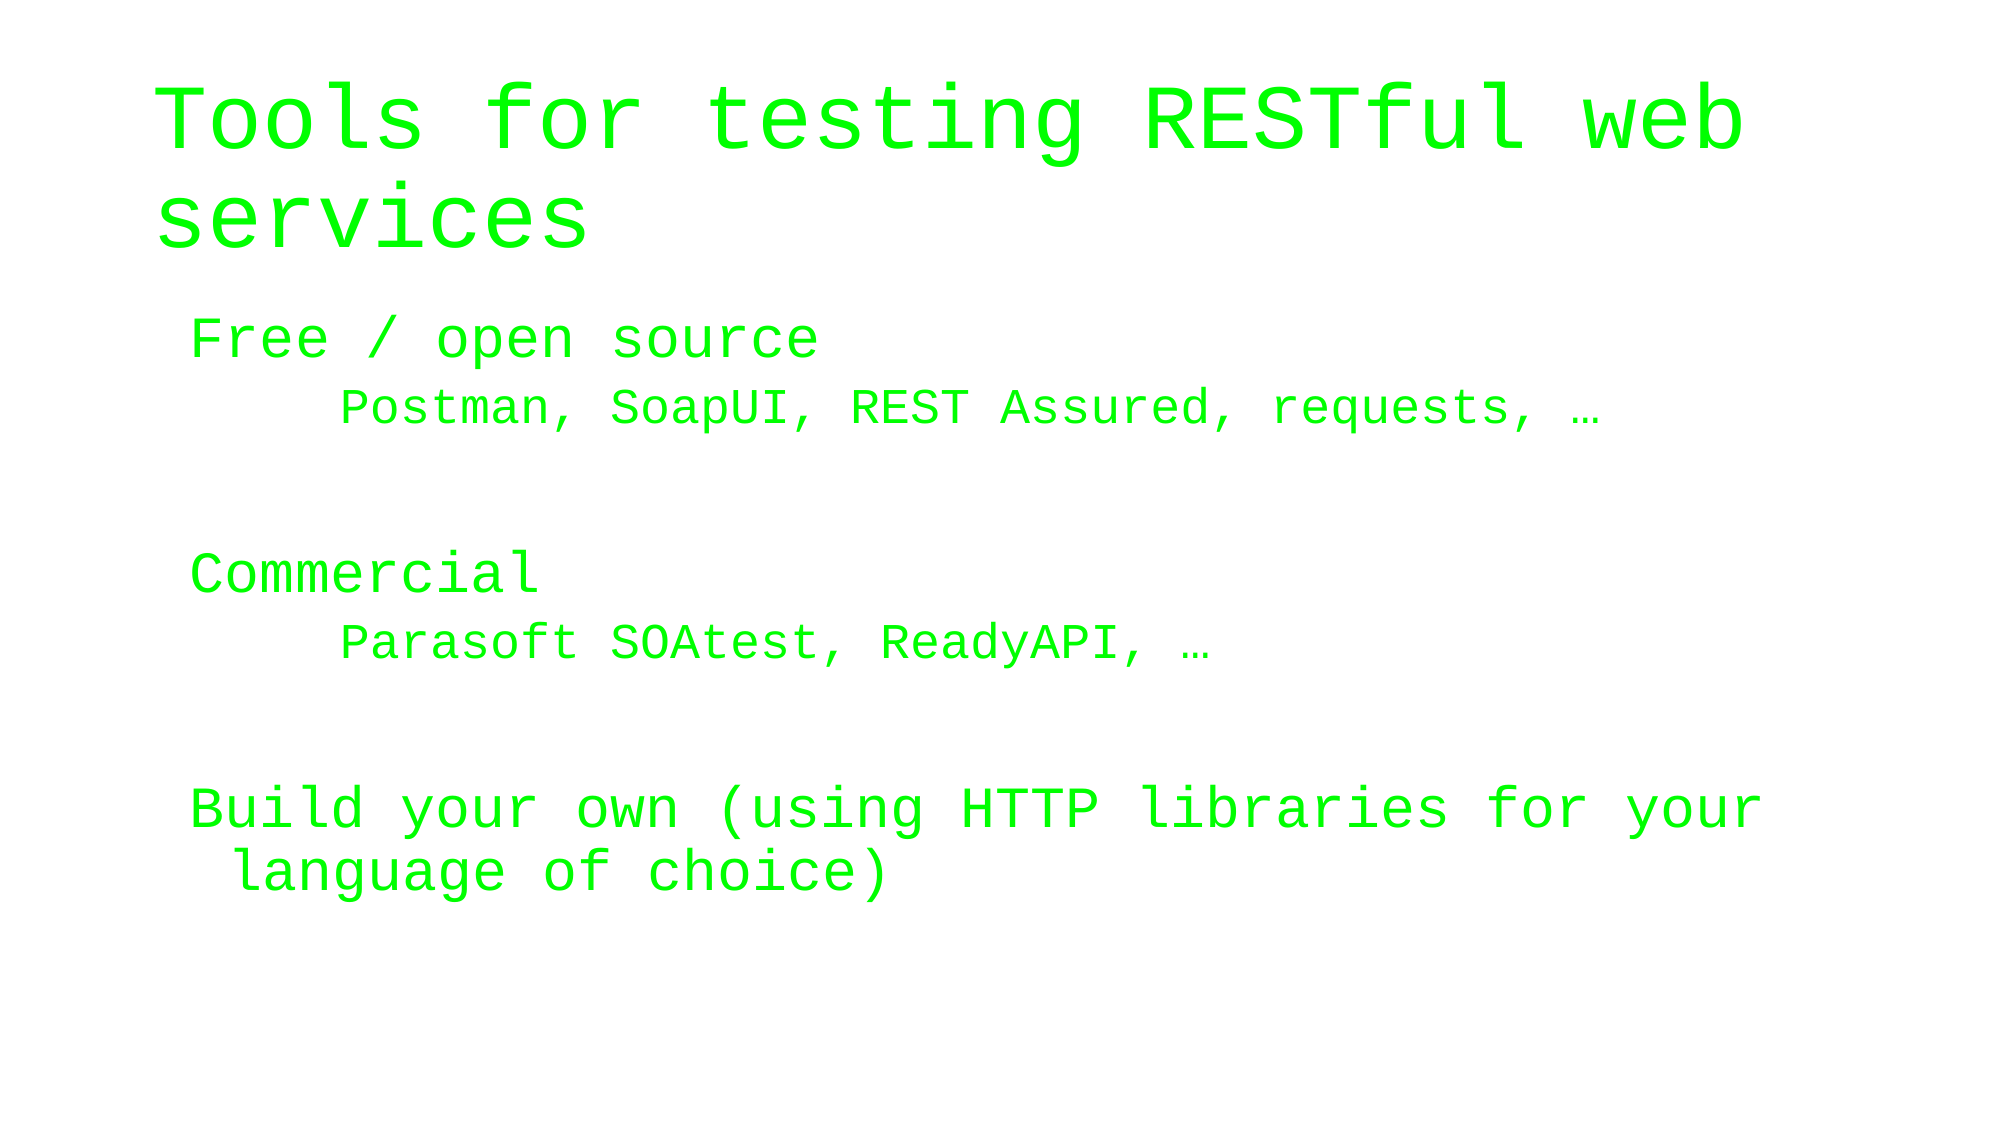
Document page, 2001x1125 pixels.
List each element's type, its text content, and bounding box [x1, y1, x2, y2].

list Free / open source Postman, SoapUI, REST Assured, requests, … Commercial Parasoft SOAtest, ReadyAPI, … Build your own (using HTTP libraries for your language of choice) [137, 299, 1863, 1014]
title Tools for testing RESTful web services [137, 59, 1863, 278]
